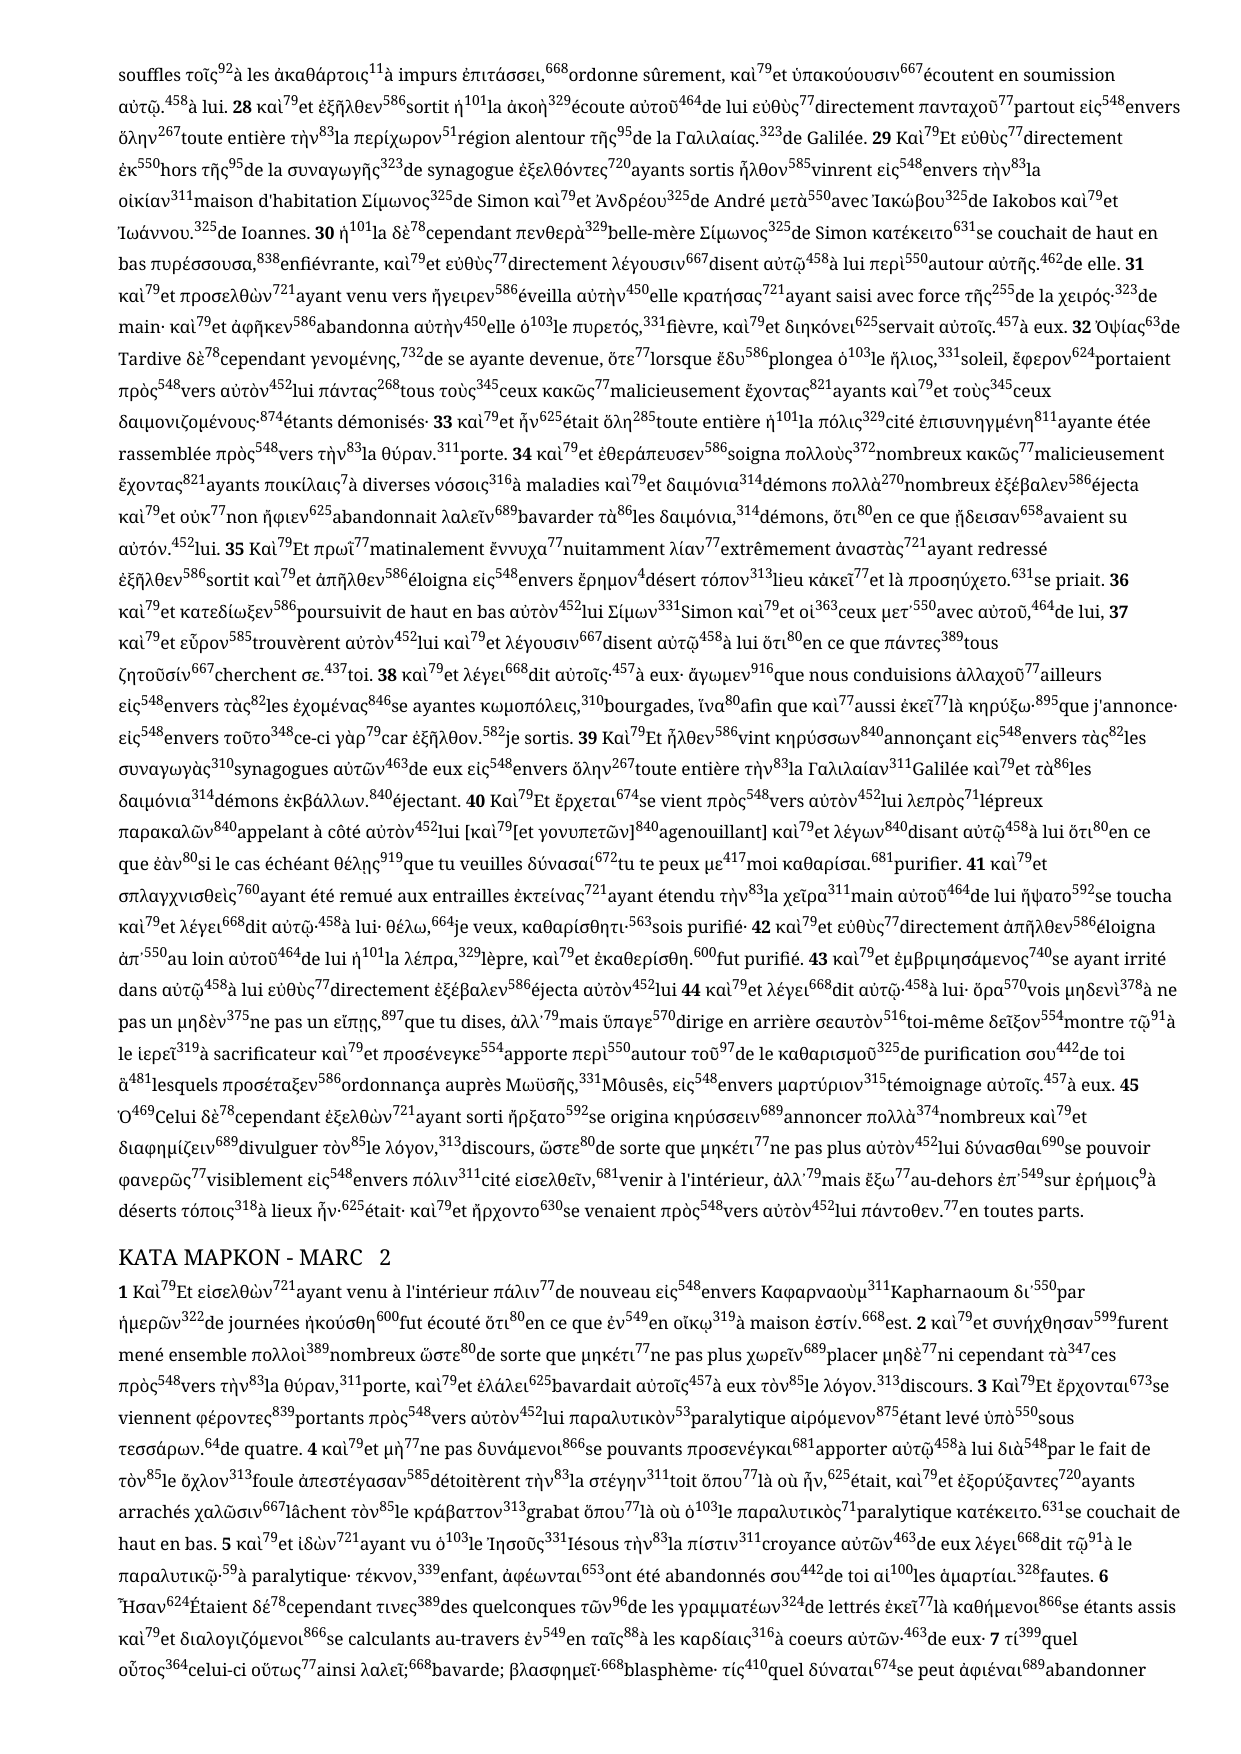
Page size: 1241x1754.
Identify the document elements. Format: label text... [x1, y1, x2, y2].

text ΚΑΤΑ ΜΑΡΚΟΝ - MARC 2 [118, 1241, 1181, 1271]
text 1 Ἀρχὴ329Origine τοῦ99de le εὐαγγελίου327de évangile Ἰησοῦ325de Iésous Χριστοῦ325de Christ [υἱοῦ325[de fils θεοῦ].325de Dieu]. 2 Καθὼς77De haut en bas comme γέγραπται654a été graphé ἐν549en τῷ91à le Ἠσαΐᾳ319à Ésaïa τῷ91à le προφήτῃ·319à prophète· ἰδοὺ306voici ἀποστέλλω664j'envoie τὸν85le ἄγγελόν313ange μου424de moi πρὸ550d'avant προσώπου327de face σου,442de toi, ὃς498lequel κατασκευάσει606préparera de haut en bas τὴν83la ὁδόν311chemin σου·442de toi· 3 φωνὴ329voix βοῶντος834de beuglant ἐν549en τῇ89à la ἐρήμῳ·57à déserte· ἑτοιμάσατε553préparez τὴν83la ὁδὸν311chemin κυρίου,325de Maître, εὐθείας50directes ποιεῖτε569faites τὰς82les τρίβους310sentiers αὐτοῦ,464de lui, 4 ἐγένετο592se devint Ἰωάννης331Ioannes [ὁ]364[celui] βαπτίζων840baptisant ἐν549en τῇ89à la ἐρήμῳ57à déserte καὶ79et κηρύσσων840annonçant βάπτισμα315baptême μετανοίας323de transintelligence εἰς548envers ἄφεσιν311abandon ἁμαρτιῶν.322de fautes. 5 καὶ79et ἐξεπορεύετο631se allait au dehors πρὸς548vers αὐτὸν452lui πᾶσα285toute ἡ101la Ἰουδαία20Ioudaia χώρα329région καὶ79et οἱ102les Ἱεροσολυμῖται330Ierosolumites πάντες,286tous, καὶ79et ἐβαπτίζοντο635étaient baptisé ὑπ᾽550sous αὐτοῦ464de lui ἐν549en τῷ91à le Ἰορδάνῃ319à Iordane ποταμῷ319à fleuve ἐξομολογούμενοι866se avouants à l'excès τὰς82les ἁμαρτίας310fautes αὐτῶν.463de eux. 6 καὶ79et ἦν625était ὁ103le Ἰωάννης331Ioannes ἐνδεδυμένος792se ayant envêtu τρίχας310cheveux καμήλου325de chameau καὶ79et ζώνην311ceinture δερματίνην2de peau περὶ548autour τὴν83la ὀσφὺν311flanc αὐτοῦ464de lui καὶ79et ἐσθίων840mangeant ἀκρίδας310sauterelles καὶ79et μέλι315miel ἄγριον.6agreste. 7 Καὶ79Et ἐκήρυσσεν625annonçait λέγων·840disant· ἔρχεται674se vient ὁ364celui ἰσχυρότερός71plus fort μου424de moi ὀπίσω552derrière μου,424de moi, οὗ492de lequel οὐκ77non εἰμὶ664je suis ἱκανὸς47assez-important κύψας721ayant penché λῦσαι681délier τὸν85le ἱμάντα313courroie τῶν98de les ὑποδημάτων326de souliers αὐτοῦ.464de lui. 8 ἐγὼ431moi ἐβάπτισα582je baptisai ὑμᾶς436vous ὕδατι,321à eau, αὐτὸς469lui δὲ78cependant βαπτίσει606baptisera ὑμᾶς436vous ἐν549en πνεύματι321à souffle ἁγίῳ.12à saint. 9 Καὶ79Et ἐγένετο592se devint ἐν549en ἐκείναις141à celles-là ταῖς88à les ἡμέραις316à journées ἦλθεν586vint Ἰησοῦς331Iésous ἀπὸ550au loin Ναζαρὲτ323de Nazareth τῆς95de la Γαλιλαίας323de Galilée καὶ79et ἐβαπτίσθη600fut baptisé εἰς548envers τὸν85le Ἰορδάνην313Iordane ὑπὸ550sous Ἰωάννου.325de Ioannes. 10 καὶ79et εὐθὺς77directement ἀναβαίνων840montant ἐκ550hors τοῦ99de le ὕδατος327de eau εἶδεν586vit σχιζομένους874étants scindés τοὺς84les οὐρανοὺς312cieux καὶ79et τὸ87le πνεῦμα315souffle ὡς80comme περιστερὰν311colombe καταβαῖνον824descendant εἰς548envers αὐτόν·452lui· 11 καὶ79et φωνὴ329voix ἐγένετο592se devint ἐκ550hors τῶν96de les οὐρανῶν·324de cieux· σὺ448toi εἶ666tu es ὁ103le υἱός331fils μου424de moi ὁ103le ἀγαπητός,22aimé, ἐν549en σοὶ439à toi εὐδόκησα.582j'estimai en bien. 12 Καὶ79Et εὐθὺς77directement τὸ105le πνεῦμα333souffle αὐτὸν452lui ἐκβάλλει668éjecte εἰς548envers τὴν83la ἔρημον.51déserte. 13 καὶ79et ἦν625était ἐν549en τῇ89à la ἐρήμῳ57à déserte τεσσεράκοντα176quarante ἡμέρας310journées πειραζόμενος891étant mis en tentation ὑπὸ550sous τοῦ97de le σατανᾶ,325de Satanas, καὶ79et ἦν625était μετὰ550avec τῶν98de les θηρίων,326de bêtes sauvages, καὶ79et οἱ102les ἄγγελοι330anges διηκόνουν624servaient αὐτῷ.458à lui. 14 Μετὰ548Après δὲ78cependant τὸ348ce παραδοθῆναι683être transmis τὸν85le Ἰωάννην313Ioannes ἦλθεν586vint ὁ103le Ἰησοῦς331Iésous εἰς548envers τὴν83la Γαλιλαίαν311Galilée κηρύσσων840annonçant τὸ87le εὐαγγέλιον315évangile τοῦ97de le θεοῦ325de Dieu 15 καὶ79et λέγων840disant ὅτι80en ce que πεπλήρωται654a été fait plénitude ὁ103le καιρὸς331moment καὶ79et ἤγγικεν642a approché ἡ101la βασιλεία329royauté τοῦ97de le θεοῦ·325de Dieu· μετανοεῖτε569transintelligez καὶ79et πιστεύετε569croyez ἐν549en τῷ93à le εὐαγγελίῳ.321à évangile. 16 Καὶ79Et παράγων840menant de côté παρὰ548à côté τὴν83la θάλασσαν311mer τῆς95de la Γαλιλαίας323de Galilée εἶδεν586vit Σίμωνα313Simon καὶ79et Ἀνδρέαν313André τὸν85le ἀδελφὸν313frère Σίμωνος325de Simon ἀμφιβάλλοντας821jetants à l'entour ἐν549en τῇ89à la θαλάσσῃ·317à mer· ἦσαν624étaient γὰρ79car ἁλιεῖς.330pêcheurs. 17 καὶ79et εἶπεν586dit αὐτοῖς457à eux ὁ103le Ἰησοῦς·331Iésous· δεῦτε553venez ici ὀπίσω552derrière μου,424de moi, καὶ79et ποιήσω602je ferai ὑμᾶς436vous γενέσθαι682se devenir ἁλιεῖς312pêcheurs ἀνθρώπων.324de êtres humains. 18 καὶ79et εὐθέως77directement ἀφέντες720ayants abandonnés τὰ246les δίκτυα314filets ἠκολούθησαν585suivirent αὐτῷ.458à lui. 19 Καὶ79Et προβὰς721ayant avancé ὀλίγον77peu εἶδεν586vit Ἰάκωβον313Iakobos τὸν346celui τοῦ97de le Ζεβεδαίου325de Zébédaï καὶ79et Ἰωάννην313Ioannes τὸν85le ἀδελφὸν313frère αὐτοῦ464de lui καὶ77aussi αὐτοὺς451eux ἐν549en τῷ93à le πλοίῳ321à navire καταρτίζοντας821ajustants complètement τὰ86les δίκτυα,314filets, 20 καὶ79et εὐθὺς77directement ἐκάλεσεν586appela αὐτούς.451eux. καὶ79et ἀφέντες720ayants abandonnés τὸν85le πατέρα313père αὐτῶν463de eux Ζεβεδαῖον313Zébédaï ἐν549en τῷ93à le πλοίῳ321à navire μετὰ550avec τῶν96de les μισθωτῶν324de salariés ἀπῆλθον585éloignèrent ὀπίσω552derrière αὐτοῦ.464de lui. 21 Καὶ79Et εἰσπορεύονται673se vont à l'intérieur εἰς548envers Καφαρναούμ·311Kapharnaoum· καὶ79et εὐθέως77directement τοῖς92à les σάββασιν320à sabbats εἰσελθὼν721ayant venu à l'intérieur εἰς548envers τὴν83la συναγωγὴν311synagogue ἐδίδασκεν.625enseignait. 22 καὶ79et ἐξεπλήσσοντο635étaient heurté à l'excès ἐπὶ549sur τῇ89à la διδαχῇ317à enseignement αὐτοῦ·464de lui· ἦν625était γὰρ79car διδάσκων840enseignant αὐτοὺς451eux ὡς80comme ἐξουσίαν311autorité ἔχων840ayant καὶ79et οὐχ77non ὡς80comme οἱ102les γραμματεῖς.330lettrés. 23 Καὶ79Et εὐθὺς77directement ἦν625était ἐν549en τῇ89à la συναγωγῇ317à synagogue αὐτῶν463de eux ἄνθρωπος331être humain ἐν549en πνεύματι321à souffle ἀκαθάρτῳ12à impur καὶ79et ἀνέκραξεν586croassa de bas en haut 24 λέγων·840disant· τί412quel ἡμῖν419à nous καὶ79et σοί,439à toi, Ἰησοῦ337Iésous Ναζαρηνέ;27Nazarénien; ἦλθες584tu vins ἀπολέσαι681dépérir ἡμᾶς;416nous; οἶδά638j'ai su σε437toi τίς410quel εἶ,666tu es, ὁ103le ἅγιος71saint τοῦ97de le θεοῦ.325de Dieu. 25 καὶ79et ἐπετίμησεν586survalorisa αὐτῷ458à lui ὁ103le Ἰησοῦς331Iésous λέγων·840disant· φιμώθητι563sois muselé καὶ79et ἔξελθε554sors ἐξ550hors αὐτοῦ.464de lui. 26 καὶ79et σπαράξαν723ayant convulsé αὐτὸν452lui τὸ105le πνεῦμα333souffle τὸ105le ἀκάθαρτον24impur καὶ79et φωνῆσαν723ayant voixé φωνῇ317à voix μεγάλῃ8à grande ἐξῆλθεν586sortit ἐξ550hors αὐτοῦ.464de lui. 27 καὶ79et ἐθαμβήθησαν599furent effaré ἅπαντες389en totalités ὥστε80de sorte que συζητεῖν689chercher ensemble πρὸς548vers αὐτοὺς451eux λέγοντας·821disants· τί412quel ἐστιν668est τοῦτο;366ce-ci; διδαχὴ329enseignement καινὴ20nouvelle κατ᾽548selon ἐξουσίαν·311autorité· καὶ77aussi τοῖς92à les πνεύμασιν320à souffles τοῖς92à les ἀκαθάρτοις11à impurs ἐπιτάσσει,668ordonne sûrement, καὶ79et ὑπακούουσιν667écoutent en soumission αὐτῷ.458à lui. 28 καὶ79et ἐξῆλθεν586sortit ἡ101la ἀκοὴ329écoute αὐτοῦ464de lui εὐθὺς77directement πανταχοῦ77partout εἰς548envers ὅλην267toute entière τὴν83la περίχωρον51région alentour τῆς95de la Γαλιλαίας.323de Galilée. 29 Καὶ79Et εὐθὺς77directement ἐκ550hors τῆς95de la συναγωγῆς323de synagogue ἐξελθόντες720ayants sortis ἦλθον585vinrent εἰς548envers τὴν83la οἰκίαν311maison d'habitation Σίμωνος325de Simon καὶ79et Ἀνδρέου325de André μετὰ550avec Ἰακώβου325de Iakobos καὶ79et Ἰωάννου.325de Ioannes. 30 ἡ101la δὲ78cependant πενθερὰ329belle-mère Σίμωνος325de Simon κατέκειτο631se couchait de haut en bas πυρέσσουσα,838enfiévrante, καὶ79et εὐθὺς77directement λέγουσιν667disent αὐτῷ458à lui περὶ550autour αὐτῆς.462de elle. 31 καὶ79et προσελθὼν721ayant venu vers ἤγειρεν586éveilla αὐτὴν450elle κρατήσας721ayant saisi avec force τῆς255de la χειρός·323de main· καὶ79et ἀφῆκεν586abandonna αὐτὴν450elle ὁ103le πυρετός,331fièvre, καὶ79et διηκόνει625servait αὐτοῖς.457à eux. 32 Ὀψίας63de Tardive δὲ78cependant γενομένης,732de se ayante devenue, ὅτε77lorsque ἔδυ586plongea ὁ103le ἥλιος,331soleil, ἔφερον624portaient πρὸς548vers αὐτὸν452lui πάντας268tous τοὺς345ceux κακῶς77malicieusement ἔχοντας821ayants καὶ79et τοὺς345ceux δαιμονιζομένους·874étants démonisés· 33 καὶ79et ἦν625était ὅλη285toute entière ἡ101la πόλις329cité ἐπισυνηγμένη811ayante étée rassemblée πρὸς548vers τὴν83la θύραν.311porte. 34 καὶ79et ἐθεράπευσεν586soigna πολλοὺς372nombreux κακῶς77malicieusement ἔχοντας821ayants ποικίλαις7à diverses νόσοις316à maladies καὶ79et δαιμόνια314démons πολλὰ270nombreux ἐξέβαλεν586éjecta καὶ79et οὐκ77non ἤφιεν625abandonnait λαλεῖν689bavarder τὰ86les δαιμόνια,314démons, ὅτι80en ce que ᾔδεισαν658avaient su αὐτόν.452lui. 35 Καὶ79Et πρωῒ77matinalement ἔννυχα77nuitamment λίαν77extrêmement ἀναστὰς721ayant redressé ἐξῆλθεν586sortit καὶ79et ἀπῆλθεν586éloigna εἰς548envers ἔρημον4désert τόπον313lieu κἀκεῖ77et là προσηύχετο.631se priait. 36 καὶ79et κατεδίωξεν586poursuivit de haut en bas αὐτὸν452lui Σίμων331Simon καὶ79et οἱ363ceux μετ᾽550avec αὐτοῦ,464de lui, 37 καὶ79et εὗρον585trouvèrent αὐτὸν452lui καὶ79et λέγουσιν667disent αὐτῷ458à lui ὅτι80en ce que πάντες389tous ζητοῦσίν667cherchent σε.437toi. 38 καὶ79et λέγει668dit αὐτοῖς·457à eux· ἄγωμεν916que nous conduisions ἀλλαχοῦ77ailleurs εἰς548envers τὰς82les ἐχομένας846se ayantes κωμοπόλεις,310bourgades, ἵνα80afin que καὶ77aussi ἐκεῖ77là κηρύξω·895que j'annonce· εἰς548envers τοῦτο348ce-ci γὰρ79car ἐξῆλθον.582je sortis. 39 Καὶ79Et ἦλθεν586vint κηρύσσων840annonçant εἰς548envers τὰς82les συναγωγὰς310synagogues αὐτῶν463de eux εἰς548envers ὅλην267toute entière τὴν83la Γαλιλαίαν311Galilée καὶ79et τὰ86les δαιμόνια314démons ἐκβάλλων.840éjectant. 40 Καὶ79Et ἔρχεται674se vient πρὸς548vers αὐτὸν452lui λεπρὸς71lépreux παρακαλῶν840appelant à côté αὐτὸν452lui [καὶ79[et γονυπετῶν]840agenouillant] καὶ79et λέγων840disant αὐτῷ458à lui ὅτι80en ce que ἐὰν80si le cas échéant θέλῃς919que tu veuilles δύνασαί672tu te peux με417moi καθαρίσαι.681purifier. 41 καὶ79et σπλαγχνισθεὶς760ayant été remué aux entrailles ἐκτείνας721ayant étendu τὴν83la χεῖρα311main αὐτοῦ464de lui ἥψατο592se toucha καὶ79et λέγει668dit αὐτῷ·458à lui· θέλω,664je veux, καθαρίσθητι·563sois purifié· 42 καὶ79et εὐθὺς77directement ἀπῆλθεν586éloigna ἀπ᾽550au loin αὐτοῦ464de lui ἡ101la λέπρα,329lèpre, καὶ79et ἐκαθερίσθη.600fut purifié. 43 καὶ79et ἐμβριμησάμενος740se ayant irrité dans αὐτῷ458à lui εὐθὺς77directement ἐξέβαλεν586éjecta αὐτὸν452lui 44 καὶ79et λέγει668dit αὐτῷ·458à lui· ὅρα570vois μηδενὶ378à ne pas un μηδὲν375ne pas un εἴπῃς,897que tu dises, ἀλλ᾽79mais ὕπαγε570dirige en arrière σεαυτὸν516toi-même δεῖξον554montre τῷ91à le ἱερεῖ319à sacrificateur καὶ79et προσένεγκε554apporte περὶ550autour τοῦ97de le καθαρισμοῦ325de purification σου442de toi ἃ481lesquels προσέταξεν586ordonnança auprès Μωϋσῆς,331Môusês, εἰς548envers μαρτύριον315témoignage αὐτοῖς.457à eux. 45 Ὁ469Celui δὲ78cependant ἐξελθὼν721ayant sorti ἤρξατο592se origina κηρύσσειν689annoncer πολλὰ374nombreux καὶ79et διαφημίζειν689divulguer τὸν85le λόγον,313discours, ὥστε80de sorte que μηκέτι77ne pas plus αὐτὸν452lui δύνασθαι690se pouvoir φανερῶς77visiblement εἰς548envers πόλιν311cité εἰσελθεῖν,681venir à l'intérieur, ἀλλ᾽79mais ἔξω77au-dehors ἐπ᾽549sur ἐρήμοις9à déserts τόποις318à lieux ἦν·625était· καὶ79et ἤρχοντο630se venaient πρὸς548vers αὐτὸν452lui πάντοθεν.77en toutes parts. [118, 59, 1181, 1223]
text 1 Καὶ79Et εἰσελθὼν721ayant venu à l'intérieur πάλιν77de nouveau εἰς548envers Καφαρναοὺμ311Kapharnaoum δι᾽550par ἡμερῶν322de journées ἠκούσθη600fut écouté ὅτι80en ce que ἐν549en οἴκῳ319à maison ἐστίν.668est. 2 καὶ79et συνήχθησαν599furent mené ensemble πολλοὶ389nombreux ὥστε80de sorte que μηκέτι77ne pas plus χωρεῖν689placer μηδὲ77ni cependant τὰ347ces πρὸς548vers τὴν83la θύραν,311porte, καὶ79et ἐλάλει625bavardait αὐτοῖς457à eux τὸν85le λόγον.313discours. 3 Καὶ79Et ἔρχονται673se viennent φέροντες839portants πρὸς548vers αὐτὸν452lui παραλυτικὸν53paralytique αἰρόμενον875étant levé ὑπὸ550sous τεσσάρων.64de quatre. 4 καὶ79et μὴ77ne pas δυνάμενοι866se pouvants προσενέγκαι681apporter αὐτῷ458à lui διὰ548par le fait de τὸν85le ὄχλον313foule ἀπεστέγασαν585détoitèrent τὴν83la στέγην311toit ὅπου77là où ἦν,625était, καὶ79et ἐξορύξαντες720ayants arrachés χαλῶσιν667lâchent τὸν85le κράβαττον313grabat ὅπου77là où ὁ103le παραλυτικὸς71paralytique κατέκειτο.631se couchait de haut en bas. 5 καὶ79et ἰδὼν721ayant vu ὁ103le Ἰησοῦς331Iésous τὴν83la πίστιν311croyance αὐτῶν463de eux λέγει668dit τῷ91à le παραλυτικῷ·59à paralytique· τέκνον,339enfant, ἀφέωνται653ont été abandonnés σου442de toi αἱ100les ἁμαρτίαι.328fautes. 6 Ἦσαν624Étaient δέ78cependant τινες389des quelconques τῶν96de les γραμματέων324de lettrés ἐκεῖ77là καθήμενοι866se étants assis καὶ79et διαλογιζόμενοι866se calculants au-travers ἐν549en ταῖς88à les καρδίαις316à coeurs αὐτῶν·463de eux· 7 τί399quel οὗτος364celui-ci οὕτως77ainsi λαλεῖ;668bavarde; βλασφημεῖ·668blasphème· τίς410quel δύναται674se peut ἀφιέναι689abandonner ἁμαρτίας310fautes εἰ551si μὴ77ne pas εἷς197un ὁ103le θεός;331Dieu; 8 καὶ79et εὐθὺς77directement ἐπιγνοὺς721ayant reconnu ὁ103le Ἰησοῦς331Iésous τῷ93à le πνεύματι321à souffle αὐτοῦ464de lui ὅτι80en ce que οὕτως77ainsi διαλογίζονται673se calculent au-travers ἐν549en ἑαυτοῖς532à eux-mêmes λέγει668dit αὐτοῖς·457à eux· τί399quel ταῦτα347ces-ci διαλογίζεσθε671vous vous calculez au-travers ἐν549en ταῖς88à les καρδίαις316à coeurs ὑμῶν;441de vous; 9 τί412quel ἐστιν668est εὐκοπώτερον,49plus facile, εἰπεῖν681dire τῷ91à le παραλυτικῷ·59à paralytique· ἀφίενταί679sont abandonnés σου442de toi αἱ100les ἁμαρτίαι,328fautes, ἢ79ou εἰπεῖν·681dire· ἔγειρε570éveille καὶ79et ἆρον554lève τὸν85le κράβαττόν313grabat σου442de toi καὶ79et περιπάτει;570piétine autour; 10 ἵνα80afin que δὲ78cependant εἰδῆτε914que vous ayez su ὅτι80en ce que ἐξουσίαν311autorité ἔχει668a ὁ103le υἱὸς331fils τοῦ97de le ἀνθρώπου325de être humain ἐπὶ550sur τῆς95de la γῆς323de terre ἀφιέναι689abandonner ἁμαρτίας310fautes –935– λέγει668dit τῷ91à le παραλυτικῷ·59à paralytique· 11 σοὶ439à toi λέγω,664je dis, ἔγειρε570éveille ἆρον554lève τὸν85le κράβαττόν313grabat σου442de toi καὶ79et ὕπαγε570dirige en arrière εἰς548envers τὸν85le οἶκόν313maison σου.442de toi. 12 καὶ79et ἠγέρθη600fut éveillé καὶ79et εὐθὺς77directement ἄρας721ayant levé τὸν85le κράβαττον313grabat ἐξῆλθεν586sortit ἔμπροσθεν552en devers πάντων,383de tous, ὥστε80de sorte que ἐξίστασθαι690se extasier πάντας372tous καὶ79et δοξάζειν689glorifier τὸν85le θεὸν313Dieu λέγοντας821disants ὅτι80en ce que οὕτως77ainsi οὐδέποτε77pas cependant à un moment εἴδομεν.581nous vîmes. 13 Καὶ79Et ἐξῆλθεν586sortit πάλιν77de nouveau παρὰ548à côté τὴν83la θάλασσαν·311mer· καὶ79et πᾶς287tout ὁ103le ὄχλος331foule ἤρχετο631se venait πρὸς548vers αὐτόν,452lui, καὶ79et ἐδίδασκεν625enseignait αὐτούς.451eux. 14 Καὶ79Et παράγων840menant de côté εἶδεν586vit Λευὶν313Lévi τὸν346celui τοῦ97de le Ἁλφαίου325de Alphaios καθήμενον849se étant assis ἐπὶ548sur τὸ87le τελώνιον,315bureau de taxes, καὶ79et λέγει668dit αὐτῷ·458à lui· ἀκολούθει570suis μοι.420à moi. καὶ79et ἀναστὰς721ayant redressé ἠκολούθησεν586suivit αὐτῷ.458à lui. 15 Καὶ79Et γίνεται674se devient κατακεῖσθαι690se coucher de haut en bas αὐτὸν452lui ἐν549en τῇ89à la οἰκίᾳ317à maison d'habitation αὐτοῦ,464de lui, καὶ79et πολλοὶ286nombreux τελῶναι330collecteurs de taxes καὶ79et ἁμαρτωλοὶ70fauteurs συνανέκειντο630se couchaient de bas en haut ensemble τῷ91à le Ἰησοῦ319à Iésous καὶ79et τοῖς90à les μαθηταῖς318à disciples αὐτοῦ·464de lui· ἦσαν624étaient γὰρ79car πολλοὶ389nombreux καὶ79et ἠκολούθουν624suivaient αὐτῷ.458à lui. 16 καὶ79et οἱ102les γραμματεῖς330lettrés τῶν96de les Φαρισαίων324de Pharisiens ἰδόντες720ayants vus ὅτι80en ce que ἐσθίει668mange μετὰ550avec τῶν96de les ἁμαρτωλῶν64de fauteurs καὶ79et τελωνῶν324de collecteurs de taxes ἔλεγον624disaient τοῖς90à les μαθηταῖς318à disciples αὐτοῦ·464de lui· ὅτι80en ce que μετὰ550avec τῶν96de les τελωνῶν324de collecteurs de taxes καὶ79et ἁμαρτωλῶν64de fauteurs ἐσθίει;668mange; 17 καὶ79et ἀκούσας721ayant écouté ὁ103le Ἰησοῦς331Iésous λέγει668dit αὐτοῖς457à eux [ὅτι]80[en ce que] οὐ77non χρείαν311besoin ἔχουσιν667ont οἱ363ceux ἰσχύοντες839ayants la ténacité ἰατροῦ325de médecin ἀλλ᾽79mais οἱ363ceux κακῶς77malicieusement ἔχοντες·839ayants· οὐκ77non ἦλθον582je vins καλέσαι681appeler δικαίους52justes ἀλλ᾽79mais ἁμαρτωλούς.52fauteurs. 18 Καὶ79Et ἦσαν624étaient οἱ102les μαθηταὶ330disciples Ἰωάννου325de Ioannes καὶ79et οἱ102les Φαρισαῖοι330Pharisiens νηστεύοντες.839jeûnants. καὶ79et ἔρχονται673se viennent καὶ79et λέγουσιν667disent αὐτῷ·458à lui· διὰ548par le fait de τί399quel οἱ102les μαθηταὶ330disciples Ἰωάννου325de Ioannes καὶ79et οἱ102les μαθηταὶ330disciples τῶν96de les Φαρισαίων324de Pharisiens νηστεύουσιν,667jeûnent, οἱ102les δὲ78cependant σοὶ239tiens μαθηταὶ330disciples οὐ77non νηστεύουσιν;667jeûnent; 19 καὶ79et εἶπεν586dit αὐτοῖς457à eux ὁ103le Ἰησοῦς·331Iésous· μὴ340ne pas δύνανται673se peuvent οἱ102les υἱοὶ330fils τοῦ97de le νυμφῶνος325de épousaille ἐν549en ᾧ486à lequel ὁ103le νυμφίος331époux μετ᾽550avec αὐτῶν463de eux ἐστιν668est νηστεύειν;689jeûner; ὅσον295autant lequel χρόνον313temps ἔχουσιν667ont τὸν85le νυμφίον313époux μετ᾽550avec αὐτῶν463de eux οὐ77non δύνανται673se peuvent νηστεύειν.689jeûner. 20 ἐλεύσονται611se viendront δὲ78cependant ἡμέραι328journées ὅταν77lorsque le cas échéant ἀπαρθῇ911que soit levé au loin ἀπ᾽550au loin αὐτῶν463de eux ὁ103le νυμφίος,331époux, καὶ79et τότε77alors νηστεύσουσιν605jeûneront ἐν549en ἐκείνῃ142à celle-là τῇ89à la ἡμέρᾳ.317à journée. 21 Οὐδεὶς390Aucun ἐπίβλημα315surjet ῥάκους327de morceau de tissu ἀγνάφου18de non foulé ἐπιράπτει668coud ἐπὶ548sur ἱμάτιον315himation παλαιόν·6vieil· εἰ80si δὲ78cependant μή,77ne pas, αἴρει668lève τὸ87le πλήρωμα315plénitude ἀπ᾽550au loin αὐτοῦ466de lui τὸ105le καινὸν73nouveau τοῦ99de le παλαιοῦ67de vieil καὶ79et χεῖρον24pire σχίσμα333schisme γίνεται.674se devient. 22 καὶ79et οὐδεὶς390aucun βάλλει668jette οἶνον313vin νέον4jeune εἰς548envers ἀσκοὺς312outres παλαιούς·3vieux· εἰ80si δὲ78cependant μή,77ne pas, ῥήξει606fracassera ὁ103le οἶνος331vin τοὺς84les ἀσκοὺς312outres καὶ79et ὁ103le οἶνος331vin ἀπόλλυται680est dépéri καὶ79et οἱ102les ἀσκοί·330outres· ἀλλ᾽79mais οἶνον313vin νέον4jeune εἰς548envers ἀσκοὺς312outres καινούς.3nouveaux. 23 Καὶ79Et ἐγένετο592se devint αὐτὸν452lui ἐν549en τοῖς92à les σάββασιν320à sabbats παραπορεύεσθαι690se aller à côté διὰ550par τῶν98de les σπορίμων,66de champs ensemencés, καὶ79et οἱ102les μαθηταὶ330disciples αὐτοῦ464de lui ἤρξαντο591se originèrent ὁδὸν311chemin ποιεῖν689faire τίλλοντες839épilants τοὺς84les στάχυας.312épis. 24 καὶ79et οἱ102les Φαρισαῖοι330Pharisiens ἔλεγον624disaient αὐτῷ·458à lui· ἴδε306voici τί399quel ποιοῦσιν667font τοῖς92à les σάββασιν320à sabbats ὃ500lequel οὐκ77non ἔξεστιν;668est permis; 25 καὶ79et λέγει668dit αὐτοῖς·457à eux· οὐδέποτε77pas cependant à un moment ἀνέγνωτε583vous prîtes connaissance τί399quel ἐποίησεν586fit Δαυὶδ331Dauid ὅτε80lorsque χρείαν311besoin ἔσχεν586eut καὶ79et ἐπείνασεν586eut faim αὐτὸς469lui καὶ79et οἱ363ceux μετ᾽550avec αὐτοῦ,464de lui, 26 πῶς80comment? εἰσῆλθεν586vint à l'intérieur εἰς548envers τὸν85le οἶκον313maison τοῦ97de le θεοῦ325de Dieu ἐπὶ550sur Ἀβιαθὰρ325de Abiathar ἀρχιερέως325de chef sacrificateur καὶ79et τοὺς84les ἄρτους312pains τῆς95de la προθέσεως323de proposition ἔφαγεν,586mangea, οὓς479lesquels οὐκ77non ἔξεστιν668est permis φαγεῖν681manger εἰ551si μὴ77ne pas τοὺς84les ἱερεῖς,312sacrificateurs, καὶ79et ἔδωκεν586donna καὶ77aussi τοῖς351à ceux σὺν549avec αὐτῷ458à lui οὖσιν;827à étants; 27 Καὶ79Et ἔλεγεν625disait αὐτοῖς·457à eux· τὸ105le σάββατον333sabbat διὰ548par le fait de τὸν85le ἄνθρωπον313être humain ἐγένετο592se devint καὶ79et οὐχ77non ὁ103le ἄνθρωπος331être humain διὰ548par le fait de τὸ87le σάββατον·315sabbat· 28 ὥστε80de sorte que κύριός331Maître ἐστιν668est ὁ103le υἱὸς331fils τοῦ97de le ἀνθρώπου325de être humain καὶ77aussi τοῦ99de le σαββάτου.327de sabbat. [118, 1276, 1181, 1682]
